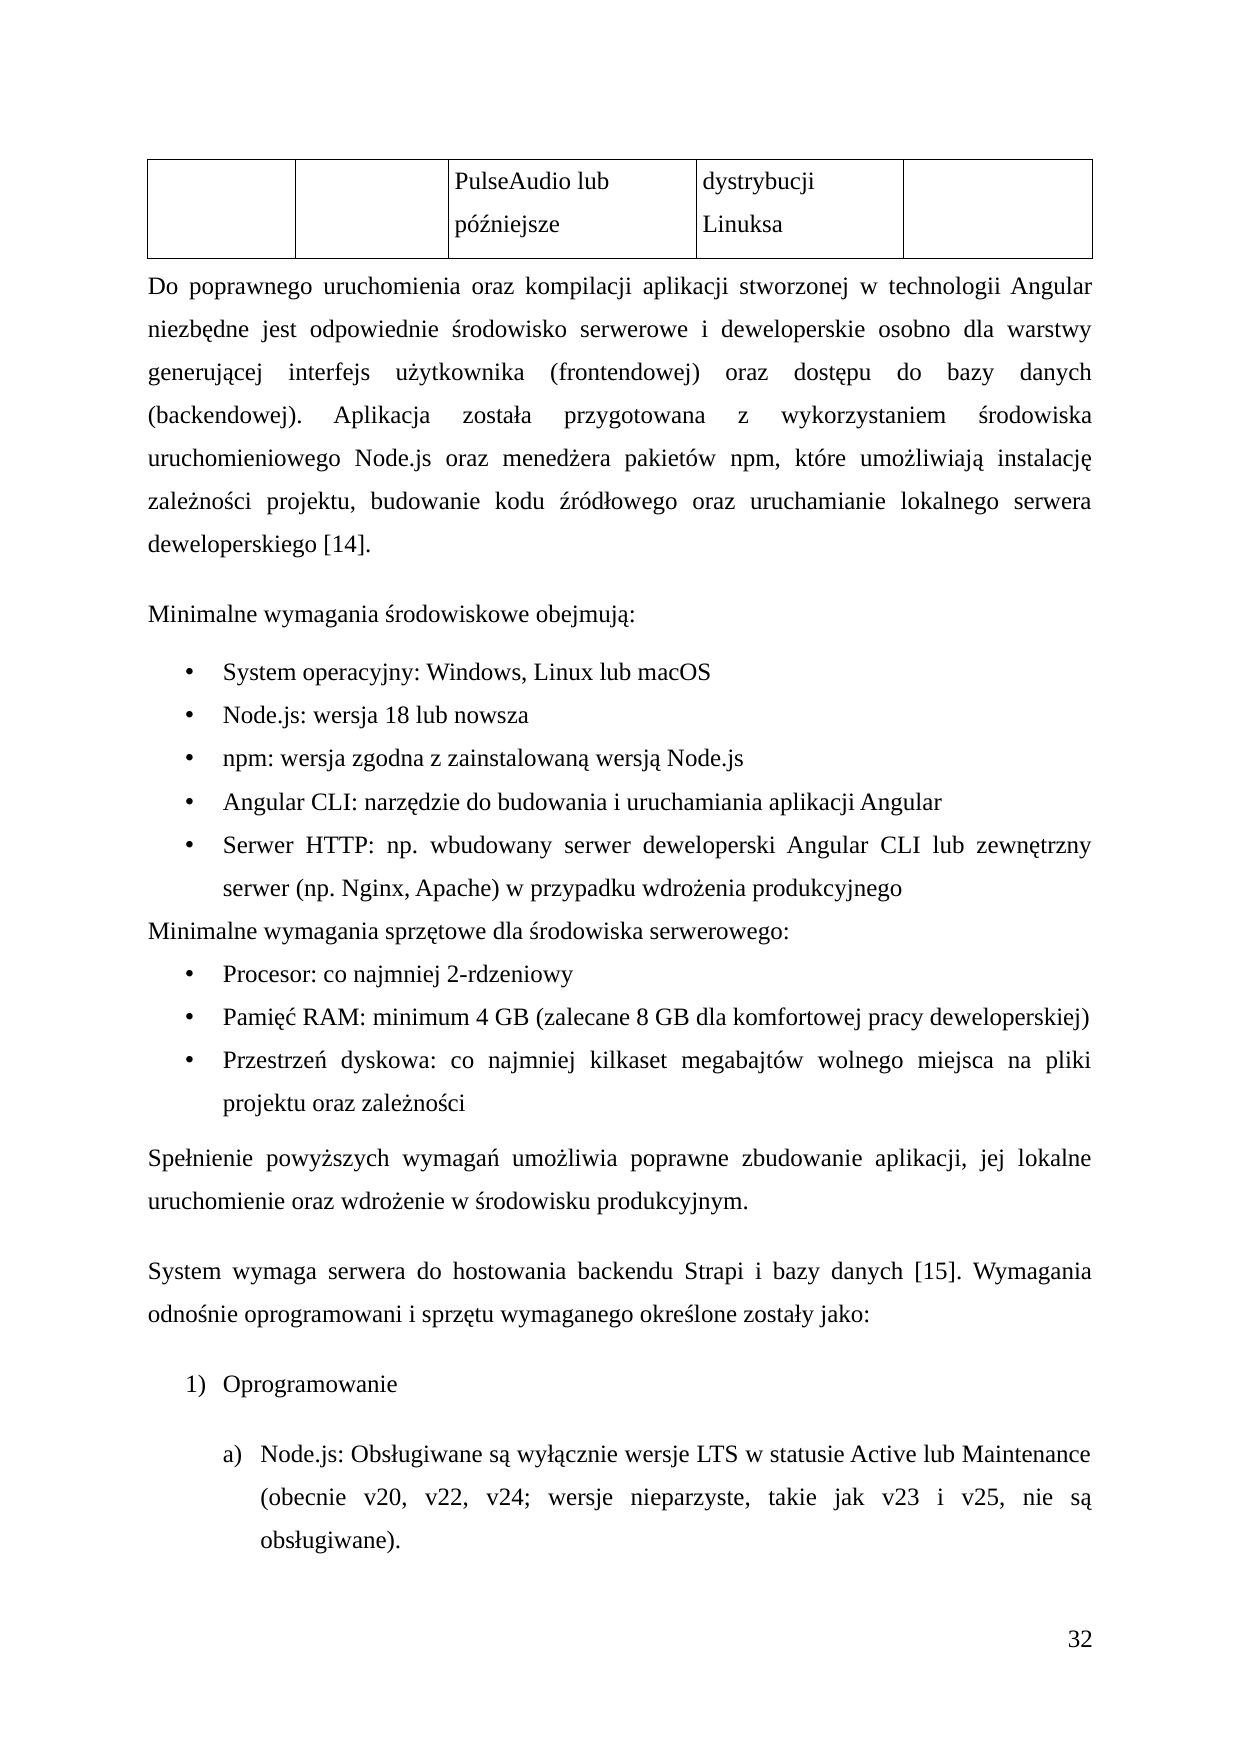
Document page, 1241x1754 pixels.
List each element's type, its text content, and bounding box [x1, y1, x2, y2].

text Do poprawnego uruchomienia oraz kompilacji aplikacji stworzonej w technologii Angular niezbędne jest odpowiednie środowisko serwerowe i deweloperskie osobno dla warstwy generującej interfejs użytkownika (frontendowej) oraz dostępu do bazy danych (backendowej). Aplikacja została przygotowana z wykorzystaniem środowiska uruchomieniowego Node.js oraz menedżera pakietów npm, które umożliwiają instalację zależności projektu, budowanie kodu źródłowego oraz uruchamianie lokalnego serwera deweloperskiego [14]. [148, 271, 1092, 558]
text Minimalne wymagania środowiskowe obejmują: [148, 599, 1092, 628]
list npm: wersja zgodna z zainstalowaną wersją Node.js [185, 743, 1092, 772]
table_cell [296, 160, 448, 258]
text Minimalne wymagania sprzętowe dla środowiska serwerowego: [148, 916, 1092, 945]
table_cell [904, 160, 1092, 258]
list Serwer HTTP: np. wbudowany serwer deweloperski Angular CLI lub zewnętrzny serwer (np. Nginx, Apache) w przypadku wdrożenia produkcyjnego [185, 830, 1092, 902]
table_cell [148, 160, 295, 258]
table_cell dystrybucji Linuksa [697, 160, 903, 258]
table_cell PulseAudio lub późniejsze [449, 160, 696, 258]
list Node.js: wersja 18 lub nowsza [185, 700, 1092, 729]
text Spełnienie powyższych wymagań umożliwia poprawne zbudowanie aplikacji, jej lokalne uruchomienie oraz wdrożenie w środowisku produkcyjnym. [148, 1143, 1092, 1215]
list Angular CLI: narzędzie do budowania i uruchamiania aplikacji Angular [185, 787, 1092, 815]
list System operacyjny: Windows, Linux lub macOS [185, 657, 1092, 686]
text System wymaga serwera do hostowania backendu Strapi i bazy danych [15]. Wymagania odnośnie oprogramowani i sprzętu wymaganego określone zostały jako: [148, 1256, 1092, 1328]
list Przestrzeń dyskowa: co najmniej kilkaset megabajtów wolnego miejsca na pliki projektu oraz zależności [185, 1045, 1092, 1117]
list Node.js: Obsługiwane są wyłącznie wersje LTS w statusie Active lub Maintenance (obecnie v20, v22, v24; wersje nieparzyste, takie jak v23 i v25, nie są obsługiwane). [223, 1439, 1092, 1554]
list Pamięć RAM: minimum 4 GB (zalecane 8 GB dla komfortowej pracy deweloperskiej) [185, 1002, 1092, 1031]
list Procesor: co najmniej 2-rdzeniowy [185, 959, 1092, 988]
list Oprogramowanie [185, 1369, 1092, 1398]
